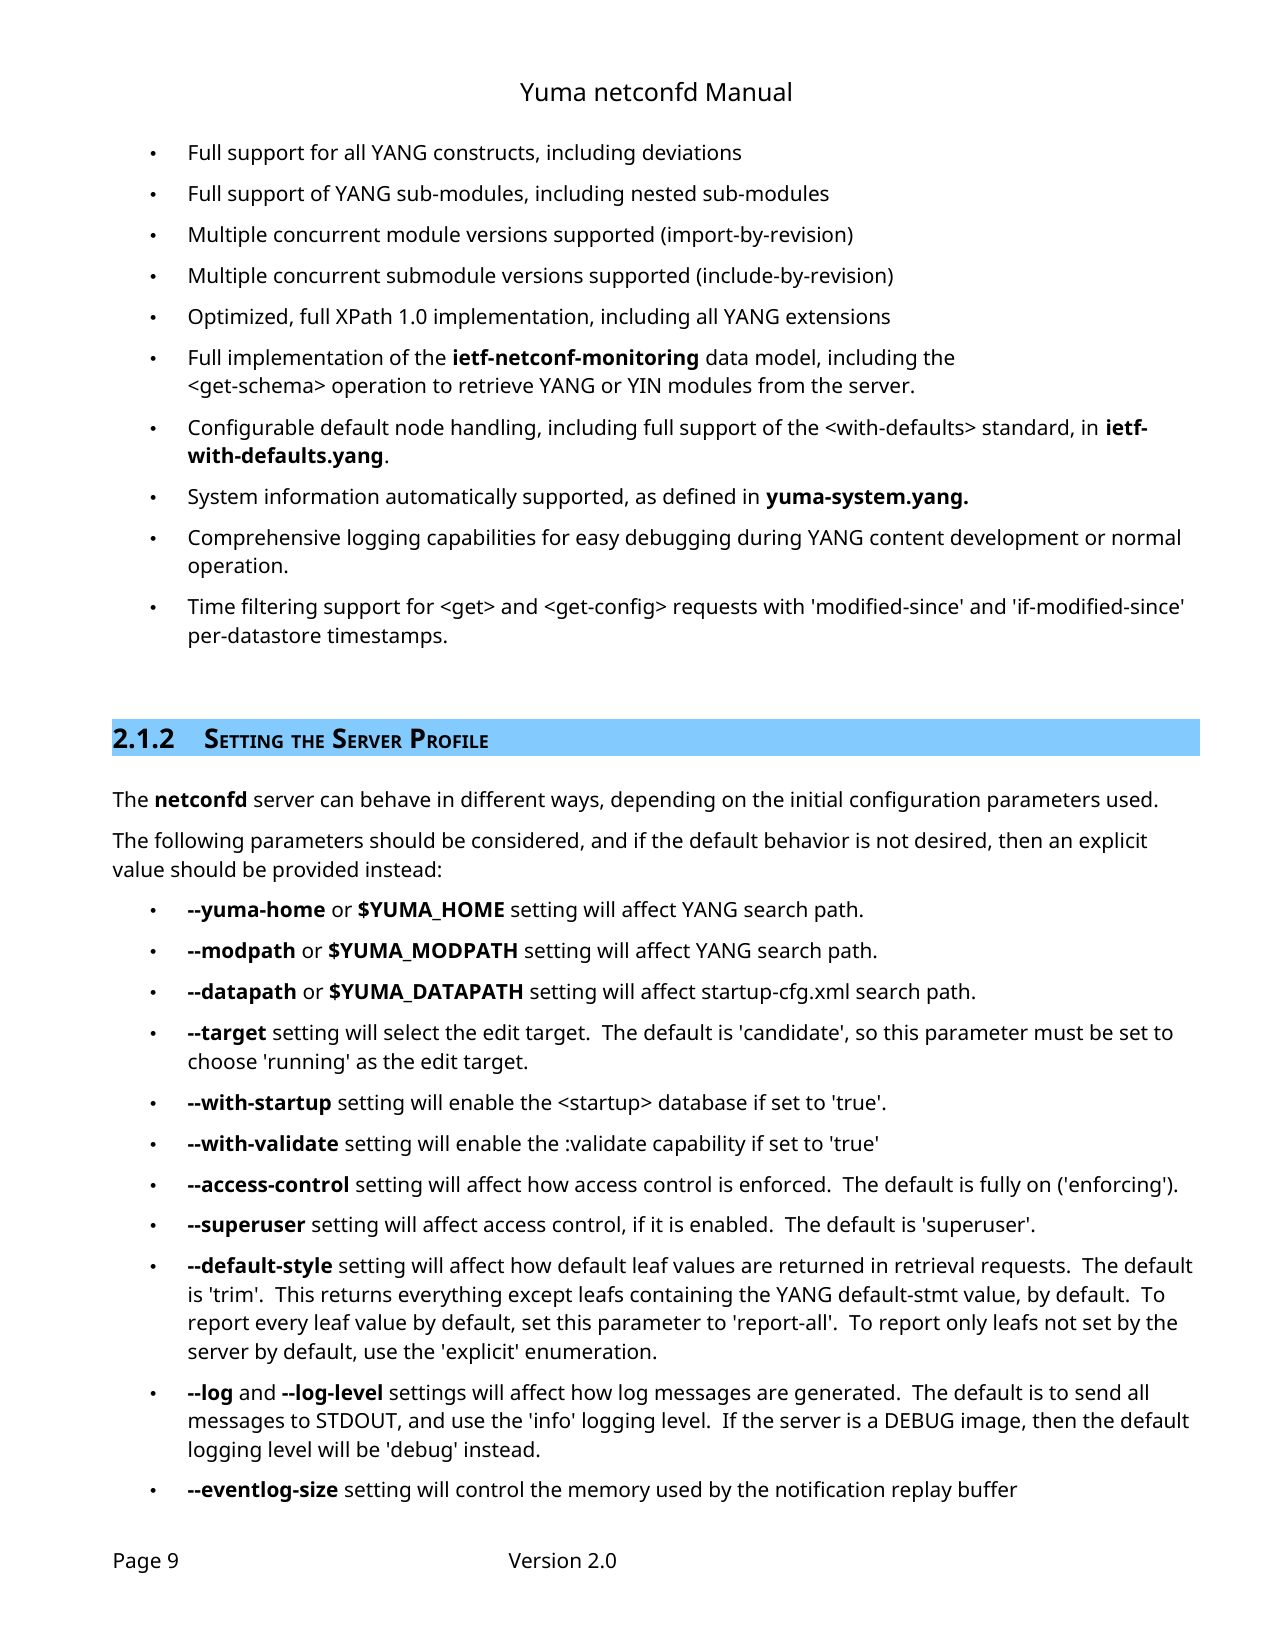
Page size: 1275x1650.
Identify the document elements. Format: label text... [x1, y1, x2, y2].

text The following parameters should be considered, and if the default behavior is not desired, then an explicit value should be provided instead: [112, 826, 1200, 883]
list --datapath or $YUMA_DATAPATH setting will affect startup-cfg.xml search path. [150, 977, 1200, 1006]
list Time filtering support for <get> and <get-config> requests with 'modified-since' and 'if-modified-since' per-datastore timestamps. [150, 592, 1200, 649]
list Optimized, full XPath 1.0 implementation, including all YANG extensions [150, 302, 1200, 331]
list --with-startup setting will enable the <startup> database if set to 'true'. [150, 1088, 1200, 1116]
list System information automatically supported, as defined in yuma-system.yang. [150, 482, 1200, 510]
list --with-validate setting will enable the :validate capability if set to 'true' [150, 1129, 1200, 1157]
list Multiple concurrent module versions supported (import-by-revision) [150, 220, 1200, 249]
list --superuser setting will affect access control, if it is enabled. The default is 'superuser'. [150, 1211, 1200, 1239]
list --log and --log-level settings will affect how log messages are generated. The default is to send all messages to STDOUT, and use the 'info' logging level. If the server is a DEBUG image, then the default logging level will be 'debug' instead. [150, 1378, 1200, 1463]
list --target setting will select the edit target. The default is 'candidate', so this parameter must be set to choose 'running' as the edit target. [150, 1018, 1200, 1075]
list --modpath or $YUMA_MODPATH setting will affect YANG search path. [150, 937, 1200, 965]
list --yuma-home or $YUMA_HOME setting will affect YANG search path. [150, 896, 1200, 924]
list Full implementation of the ietf-netconf-monitoring data model, including the <get-schema> operation to retrieve YANG or YIN modules from the server. [150, 343, 1200, 400]
list Multiple concurrent submodule versions supported (include-by-revision) [150, 261, 1200, 290]
list Full support of YANG sub-modules, including nested sub-modules [150, 179, 1200, 208]
text The netconfd server can behave in different ways, depending on the initial configuration parameters used. [112, 785, 1200, 814]
list --access-control setting will affect how access control is enforced. The default is fully on ('enforcing'). [150, 1170, 1200, 1198]
list Configurable default node handling, including full support of the <with-defaults> standard, in ietf-with-defaults.yang. [150, 413, 1200, 469]
list --eventlog-size setting will control the memory used by the notification replay buffer [150, 1476, 1200, 1504]
list Full support for all YANG constructs, including deviations [150, 138, 1200, 167]
subtitle Setting the Server Profile [112, 719, 1200, 756]
list Comprehensive logging capabilities for easy debugging during YANG content development or normal operation. [150, 523, 1200, 580]
list --default-style setting will affect how default leaf values are returned in retrieval requests. The default is 'trim'. This returns everything except leafs containing the YANG default-stmt value, by default. To report every leaf value by default, set this parameter to 'report-all'. To report only leafs not set by the server by default, use the 'explicit' enumeration. [150, 1252, 1200, 1365]
